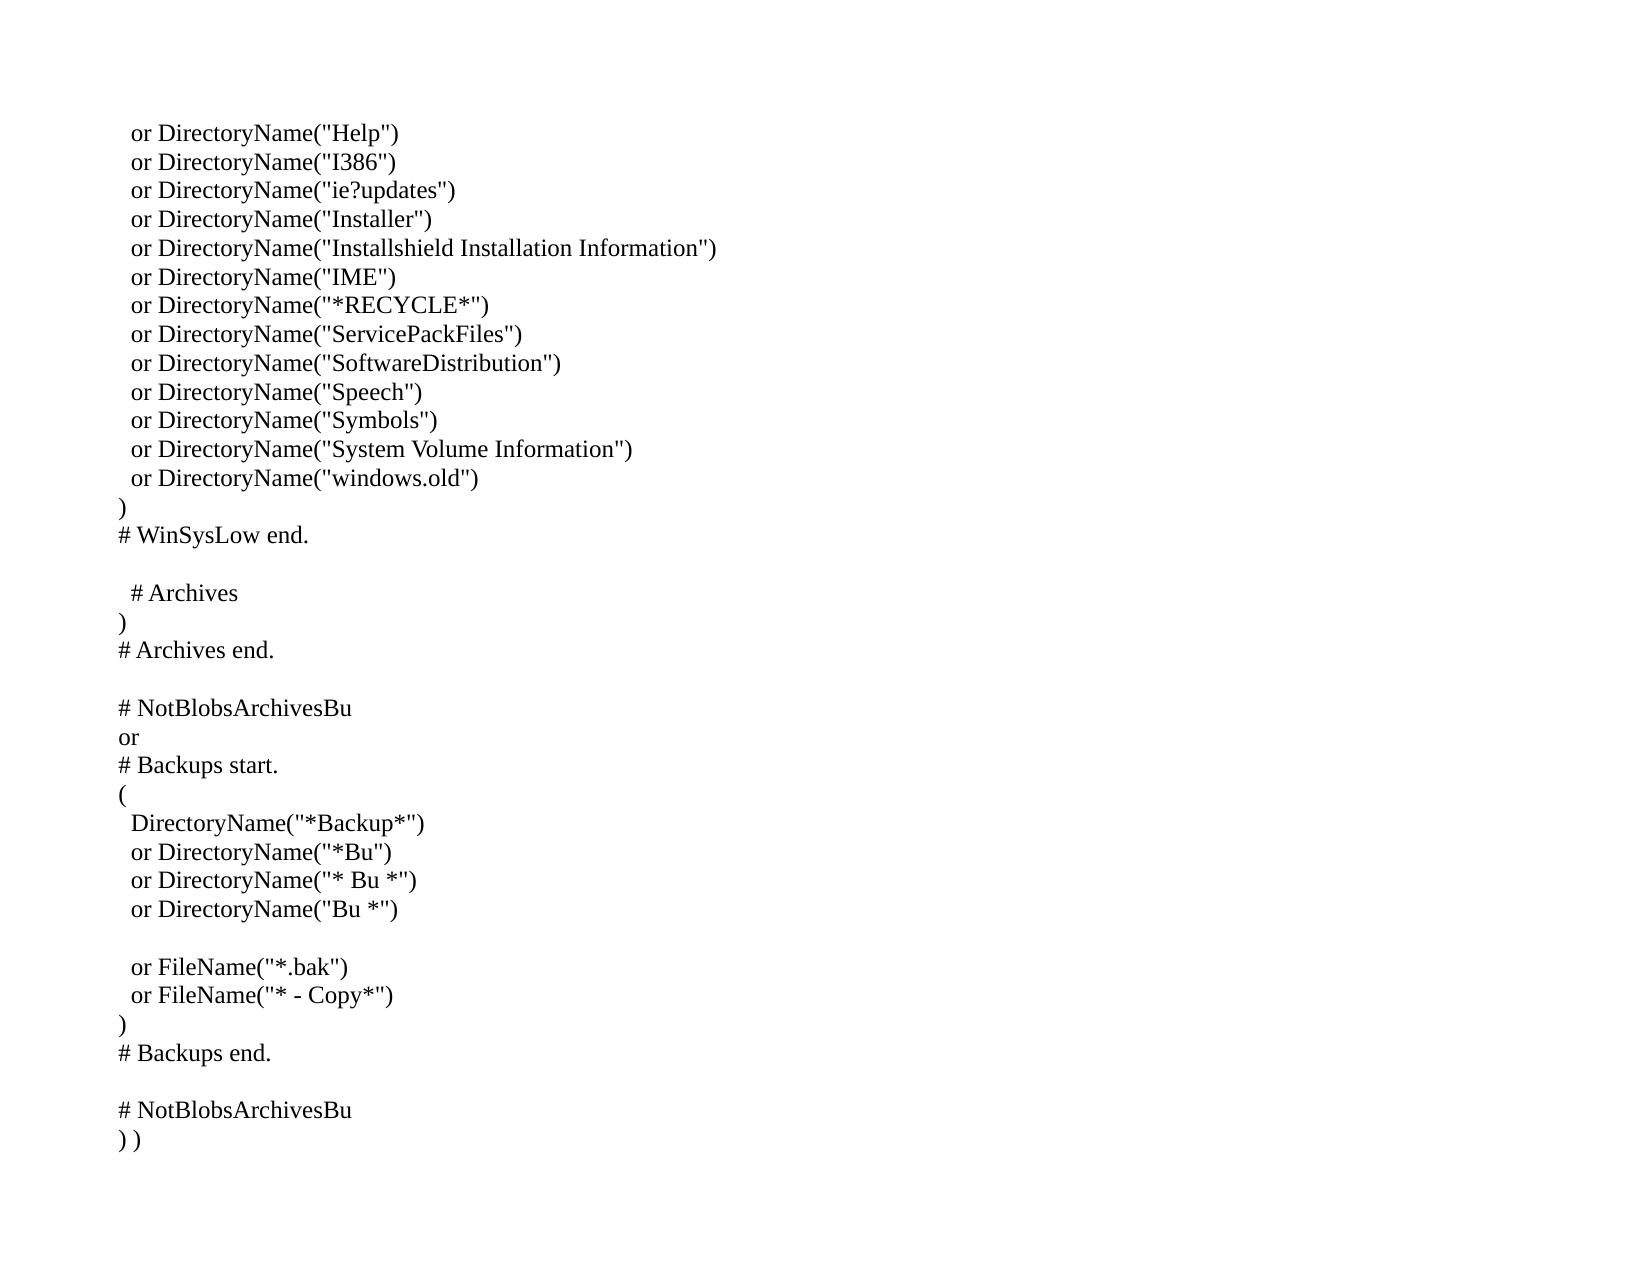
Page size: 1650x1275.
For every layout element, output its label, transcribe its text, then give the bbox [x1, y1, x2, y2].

text # Archives end. [118, 636, 1532, 664]
text or DirectoryName("SoftwareDistribution") [118, 348, 1532, 377]
text or DirectoryName("* Bu *") [118, 866, 1532, 894]
text ( [118, 779, 1532, 808]
text or DirectoryName("windows.old") [118, 463, 1532, 492]
text or DirectoryName("IME") [118, 262, 1532, 291]
text or [118, 722, 1532, 751]
text or DirectoryName("Symbols") [118, 406, 1532, 434]
text or DirectoryName("*RECYCLE*") [118, 291, 1532, 319]
text or DirectoryName("Bu *") [118, 894, 1532, 923]
text or FileName("*.bak") [118, 952, 1532, 981]
text or DirectoryName("Help") [118, 118, 1532, 147]
text or DirectoryName("System Volume Information") [118, 434, 1532, 463]
text # WinSysLow end. [118, 521, 1532, 549]
text ) [118, 1009, 1532, 1038]
text or DirectoryName("ServicePackFiles") [118, 319, 1532, 348]
text or DirectoryName("Installer") [118, 204, 1532, 233]
text ) [118, 607, 1532, 636]
text or DirectoryName("Installshield Installation Information") [118, 233, 1532, 262]
text # NotBlobsArchivesBu [118, 693, 1532, 722]
text or DirectoryName("*Bu") [118, 837, 1532, 866]
text # Backups end. [118, 1038, 1532, 1067]
text or DirectoryName("ie?updates") [118, 176, 1532, 204]
text DirectoryName("*Backup*") [118, 808, 1532, 837]
text or DirectoryName("I386") [118, 147, 1532, 176]
text or FileName("* - Copy*") [118, 981, 1532, 1009]
text ) ) [118, 1124, 1532, 1153]
text ) [118, 492, 1532, 521]
text or DirectoryName("Speech") [118, 377, 1532, 406]
text # NotBlobsArchivesBu [118, 1096, 1532, 1124]
text # Archives [118, 578, 1532, 607]
text # Backups start. [118, 751, 1532, 779]
